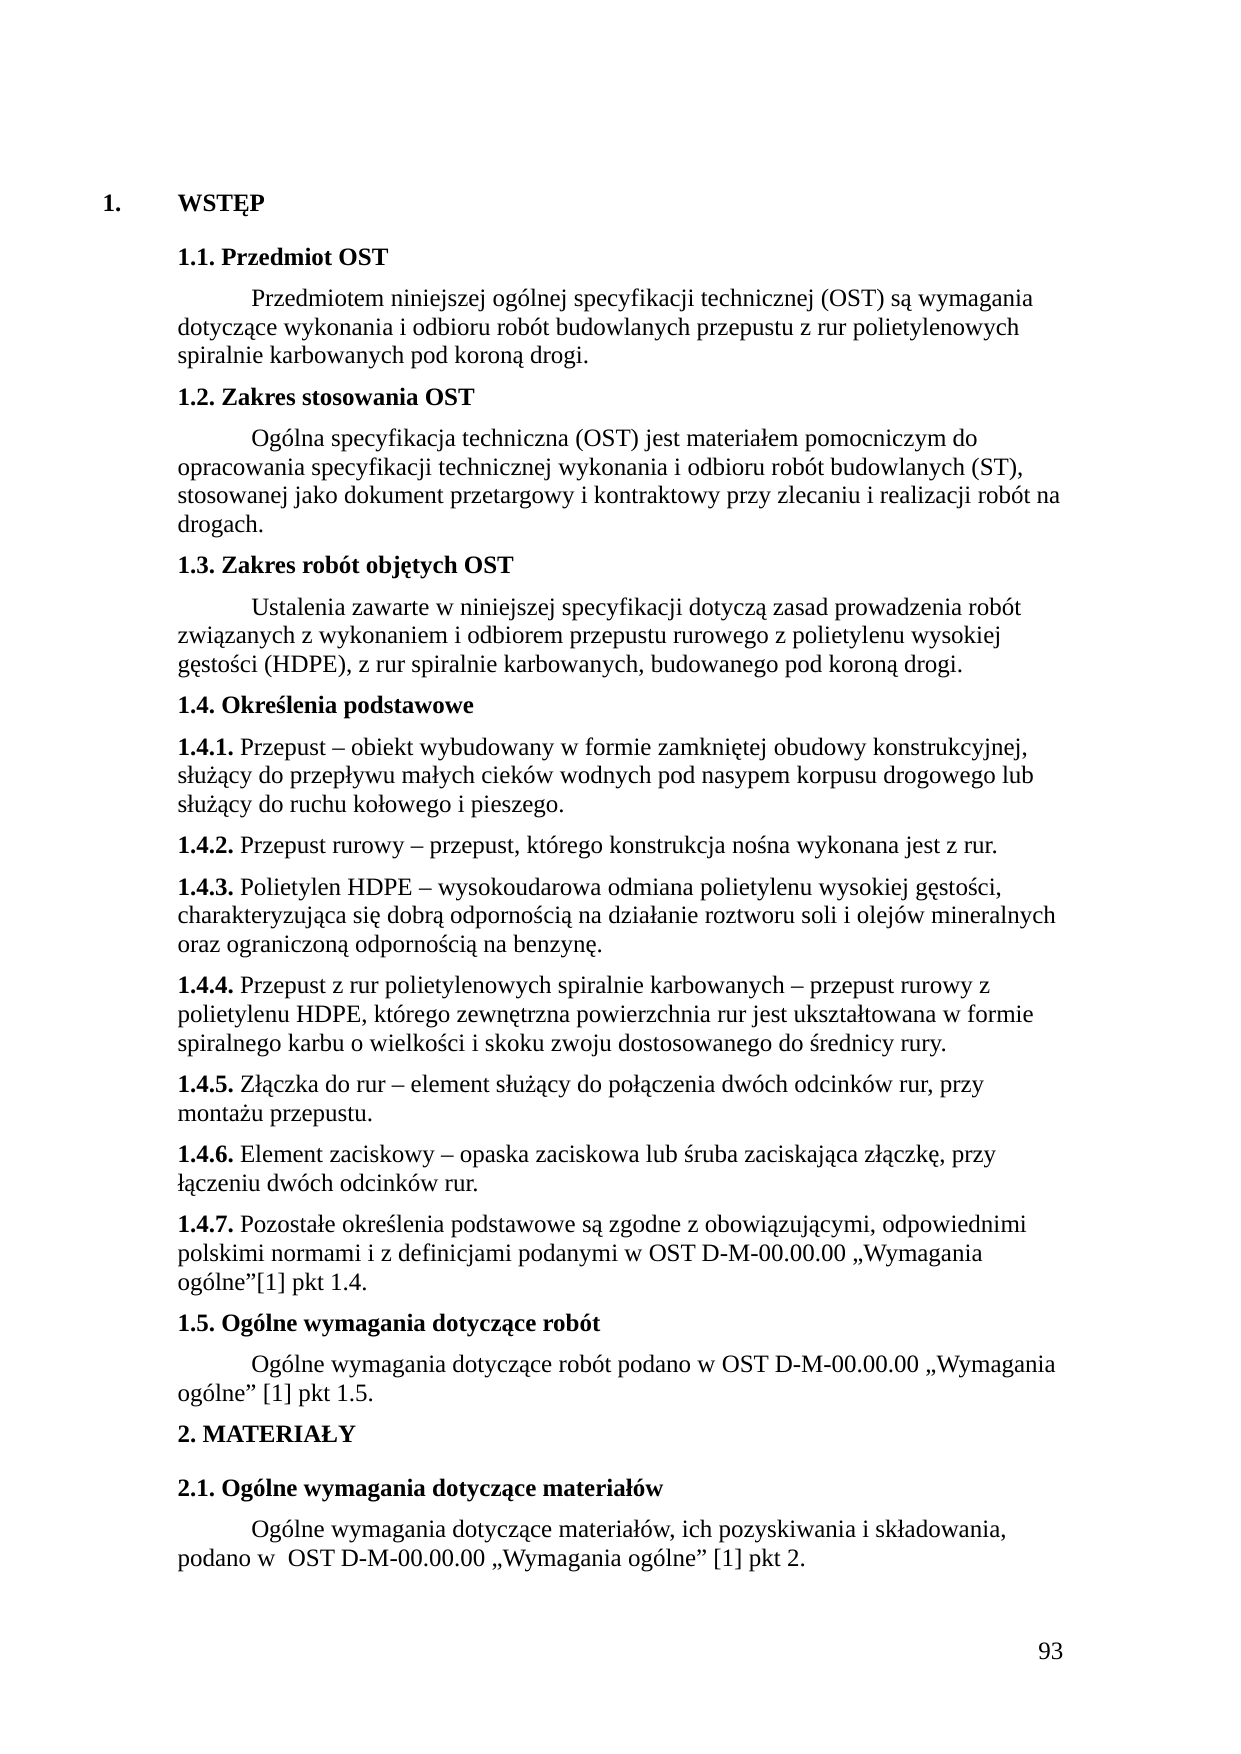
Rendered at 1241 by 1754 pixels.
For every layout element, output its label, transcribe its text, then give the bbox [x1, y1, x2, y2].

list WSTĘP [102, 188, 1063, 217]
text Ogólna specyfikacja techniczna (OST) jest materiałem pomocniczym do opracowania specyfikacji technicznej wykonania i odbioru robót budowlanych (ST), stosowanej jako dokument przetargowy i kontraktowy przy zlecaniu i realizacji robót na drogach. [177, 423, 1063, 538]
text Przedmiotem niniejszej ogólnej specyfikacji technicznej (OST) są wymagania dotyczące wykonania i odbioru robót budowlanych przepustu z rur polietylenowych spiralnie karbowanych pod koroną drogi. [177, 283, 1063, 369]
text 1.4.5. Złączka do rur – element służący do połączenia dwóch odcinków rur, przy montażu przepustu. [177, 1069, 1063, 1127]
text Ogólne wymagania dotyczące materiałów, ich pozyskiwania i składowania, podano w OST D-M-00.00.00 „Wymagania ogólne” [1] pkt 2. [177, 1514, 1063, 1572]
text 1.4.7. Pozostałe określenia podstawowe są zgodne z obowiązującymi, odpowiednimi polskimi normami i z definicjami podanymi w OST D-M-00.00.00 „Wymagania ogólne”[1] pkt 1.4. [177, 1209, 1063, 1296]
text Ustalenia zawarte w niniejszej specyfikacji dotyczą zasad prowadzenia robót związanych z wykonaniem i odbiorem przepustu rurowego z polietylenu wysokiej gęstości (HDPE), z rur spiralnie karbowanych, budowanego pod koroną drogi. [177, 592, 1063, 678]
subtitle 1.3. Zakres robót objętych OST [177, 551, 1063, 579]
subtitle 1.2. Zakres stosowania OST [177, 382, 1063, 411]
subtitle 2. MATERIAŁY [177, 1419, 1063, 1448]
subtitle 1.1. Przedmiot OST [177, 242, 1063, 271]
subtitle 1.5. Ogólne wymagania dotyczące robót [177, 1308, 1063, 1337]
subtitle 1.4. Określenia podstawowe [177, 691, 1063, 719]
text 1.4.1. Przepust – obiekt wybudowany w formie zamkniętej obudowy konstrukcyjnej, służący do przepływu małych cieków wodnych pod nasypem korpusu drogowego lub służący do ruchu kołowego i pieszego. [177, 732, 1063, 818]
text 1.4.2. Przepust rurowy – przepust, którego konstrukcja nośna wykonana jest z rur. [177, 831, 1063, 859]
text Ogólne wymagania dotyczące robót podano w OST D-M-00.00.00 „Wymagania ogólne” [1] pkt 1.5. [177, 1349, 1063, 1407]
subtitle 2.1. Ogólne wymagania dotyczące materiałów [177, 1473, 1063, 1502]
text 1.4.6. Element zaciskowy – opaska zaciskowa lub śruba zaciskająca złączkę, przy łączeniu dwóch odcinków rur. [177, 1139, 1063, 1197]
text 1.4.3. Polietylen HDPE – wysokoudarowa odmiana polietylenu wysokiej gęstości, charakteryzująca się dobrą odpornością na działanie roztworu soli i olejów mineralnych oraz ograniczoną odpornością na benzynę. [177, 872, 1063, 958]
text 1.4.4. Przepust z rur polietylenowych spiralnie karbowanych – przepust rurowy z polietylenu HDPE, którego zewnętrzna powierzchnia rur jest ukształtowana w formie spiralnego karbu o wielkości i skoku zwoju dostosowanego do średnicy rury. [177, 971, 1063, 1057]
